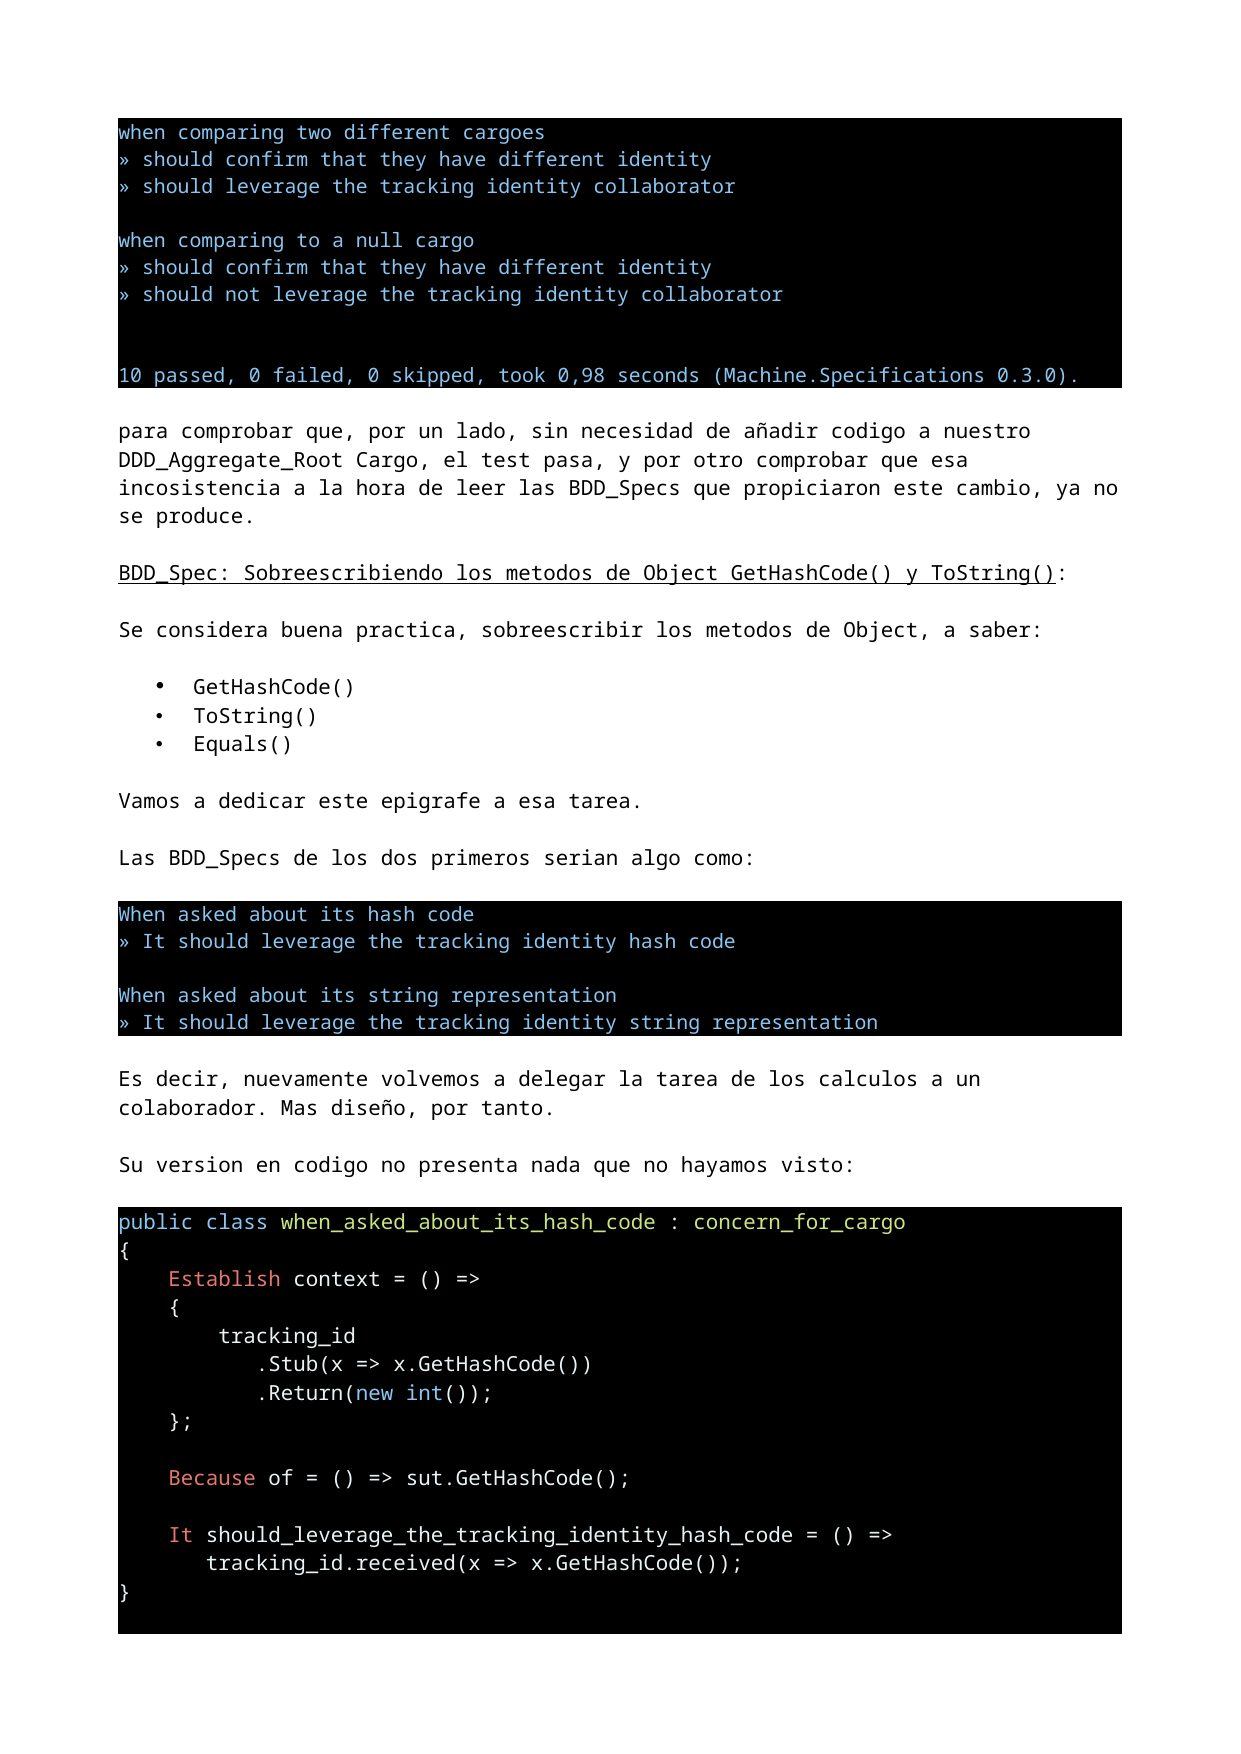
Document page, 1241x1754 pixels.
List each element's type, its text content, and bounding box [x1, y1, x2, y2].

text Es decir, nuevamente volvemos a delegar la tarea de los calculos a un colaborador. Mas diseño, por tanto. [118, 1064, 1122, 1121]
text » should leverage the tracking identity collaborator [118, 172, 1122, 199]
text » It should leverage the tracking identity hash code [118, 928, 1122, 955]
text Because of = () => sut.GetHashCode(); [118, 1463, 1122, 1492]
text { [118, 1292, 1122, 1321]
text » should not leverage the tracking identity collaborator [118, 280, 1122, 307]
text » should confirm that they have different identity [118, 145, 1122, 172]
text » It should leverage the tracking identity string representation [118, 1009, 1122, 1036]
text when comparing to a null cargo [118, 226, 1122, 253]
text 10 passed, 0 failed, 0 skipped, took 0,98 seconds (Machine.Specifications 0.3.0). [118, 361, 1122, 388]
text tracking_id [118, 1321, 1122, 1349]
text tracking_id.received(x => x.GetHashCode()); [118, 1548, 1122, 1577]
text }; [118, 1406, 1122, 1435]
text para comprobar que, por un lado, sin necesidad de añadir codigo a nuestro DDD_Aggregate_Root Cargo, el test pasa, y por otro comprobar que esa incosistencia a la hora de leer las BDD_Specs que propiciaron este cambio, ya no se produce. [118, 416, 1122, 530]
text .Return(new int()); [118, 1378, 1122, 1406]
text .Stub(x => x.GetHashCode()) [118, 1349, 1122, 1378]
text Su version en codigo no presenta nada que no hayamos visto: [118, 1150, 1122, 1178]
text { [118, 1236, 1122, 1264]
text » should confirm that they have different identity [118, 253, 1122, 280]
text When asked about its hash code [118, 901, 1122, 928]
text Las BDD_Specs de los dos primeros serian algo como: [118, 843, 1122, 872]
text BDD_Spec: Sobreescribiendo los metodos de Object GetHashCode() y ToString(): [118, 558, 1122, 587]
text Vamos a dedicar este epigrafe a esa tarea. [118, 786, 1122, 815]
text public class when_asked_about_its_hash_code : concern_for_cargo [118, 1207, 1122, 1236]
text When asked about its string representation [118, 982, 1122, 1009]
text Se considera buena practica, sobreescribir los metodos de Object, a saber: [118, 615, 1122, 644]
text Establish context = () => [118, 1264, 1122, 1292]
list ToString() [156, 701, 1122, 729]
list Equals() [156, 729, 1122, 758]
text It should_leverage_the_tracking_identity_hash_code = () => [118, 1520, 1122, 1548]
text } [118, 1577, 1122, 1605]
text when comparing two different cargoes [118, 118, 1122, 145]
list GetHashCode() [156, 672, 1122, 701]
